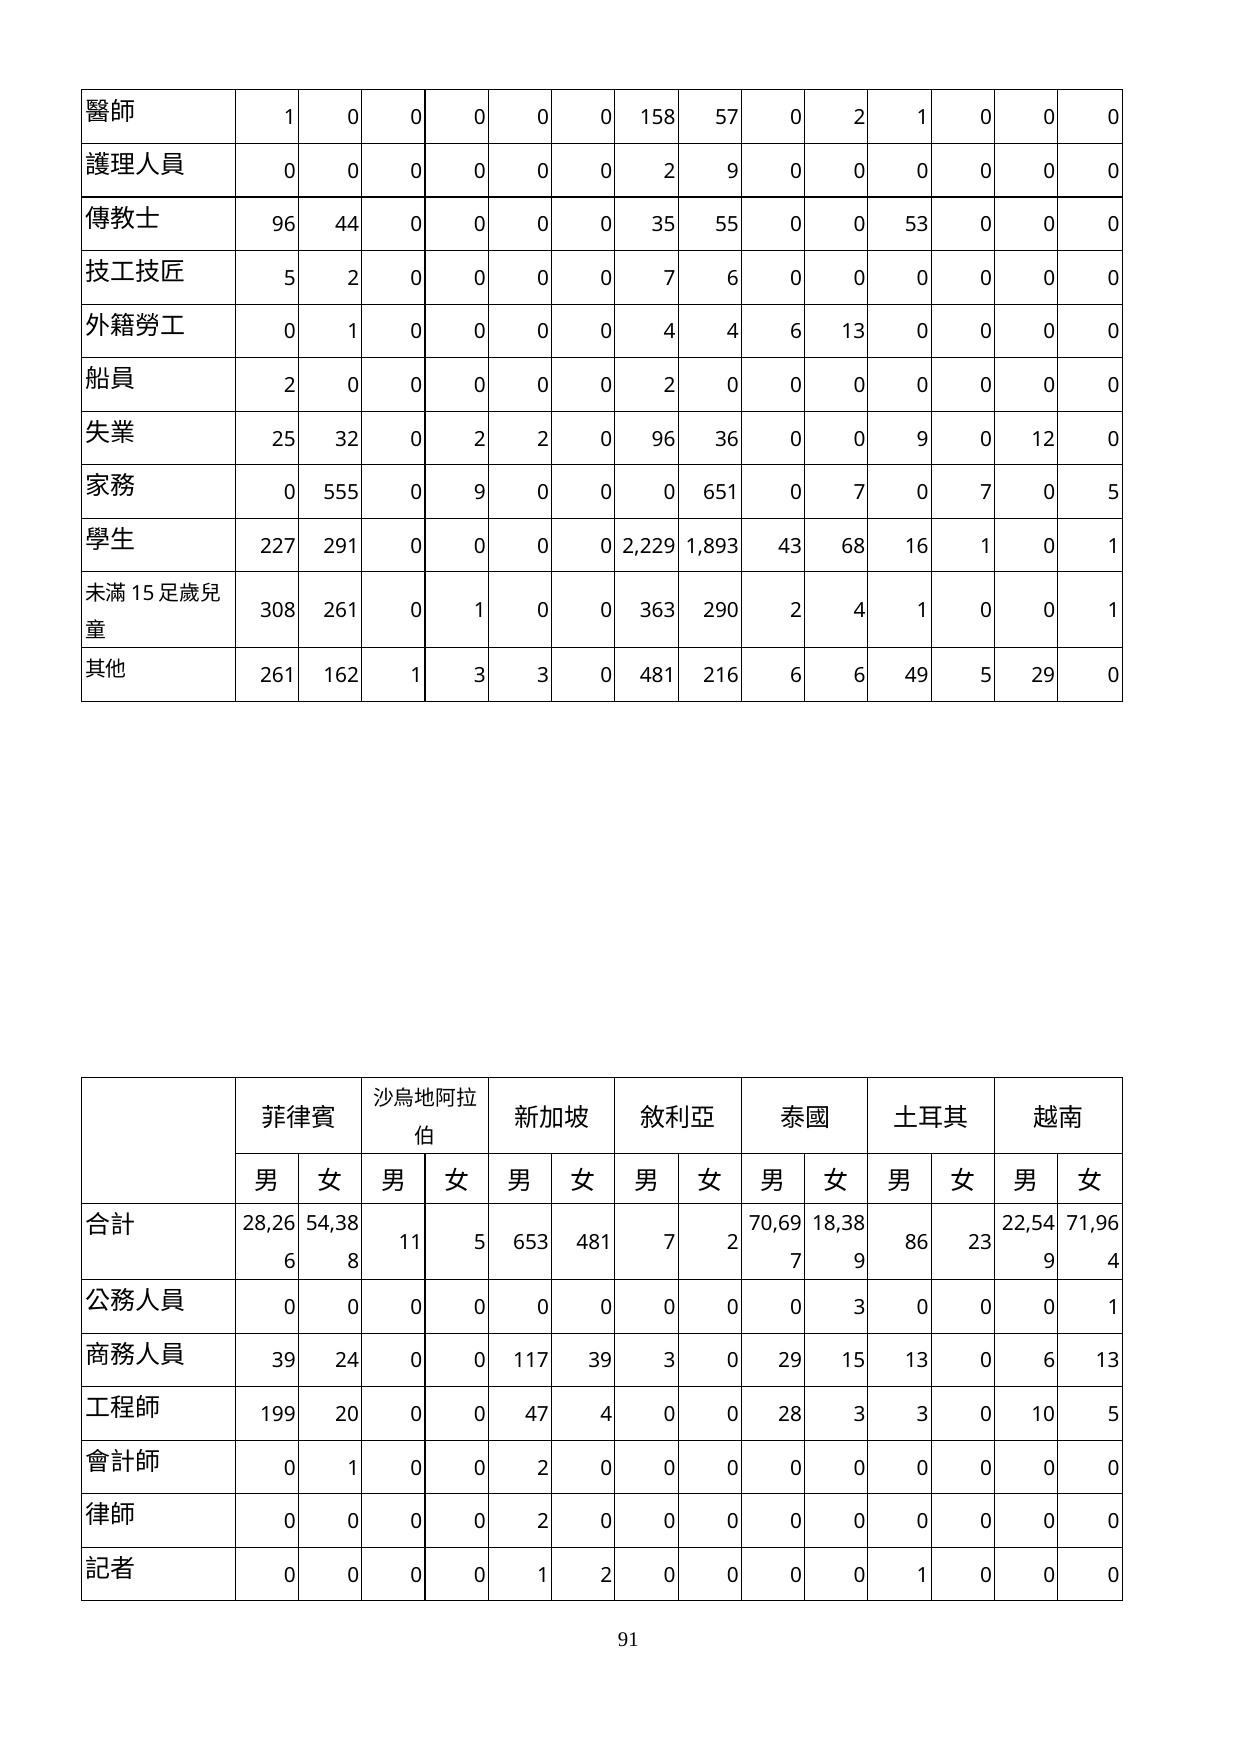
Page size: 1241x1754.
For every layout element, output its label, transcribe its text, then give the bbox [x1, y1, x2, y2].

table_cell 男 [489, 1154, 551, 1203]
table_cell 0 [362, 251, 424, 303]
table_cell 57 [679, 90, 741, 143]
table_cell 0 [742, 144, 804, 196]
table_cell 0 [615, 1548, 678, 1600]
table_cell 227 [236, 519, 298, 571]
table_cell 醫師 [82, 90, 235, 143]
table_cell 0 [489, 305, 551, 357]
table_cell 0 [1058, 1494, 1122, 1547]
table_cell 0 [932, 358, 994, 411]
table_cell 0 [742, 1441, 804, 1493]
table_cell 0 [299, 90, 361, 143]
table_cell 0 [805, 412, 867, 464]
table_cell 女 [932, 1154, 994, 1203]
table_cell 71,964 [1058, 1204, 1122, 1279]
table_cell 0 [299, 1280, 361, 1333]
table_cell 0 [932, 1441, 994, 1493]
table_cell 47 [489, 1387, 551, 1440]
table_cell 失業 [82, 412, 235, 464]
table_cell 10 [995, 1387, 1057, 1440]
table_cell 0 [489, 251, 551, 303]
table_cell 4 [679, 305, 741, 357]
table_cell 11 [362, 1204, 424, 1279]
table_cell 0 [679, 1387, 741, 1440]
table_cell 0 [932, 251, 994, 303]
table_cell 0 [868, 1441, 931, 1493]
table_cell 3 [805, 1280, 867, 1333]
table_cell 43 [742, 519, 804, 571]
table_cell 158 [615, 90, 678, 143]
table_cell 0 [362, 572, 424, 647]
table_cell 商務人員 [82, 1334, 235, 1386]
table_cell 1 [426, 572, 488, 647]
table_cell 0 [805, 1548, 867, 1600]
table_cell 1,893 [679, 519, 741, 571]
table_cell 199 [236, 1387, 298, 1440]
table_cell 0 [552, 572, 614, 647]
table_cell 女 [426, 1154, 488, 1203]
table_cell 22,549 [995, 1204, 1057, 1279]
table_header 沙烏地阿拉伯 [362, 1078, 488, 1153]
table_cell 0 [426, 1387, 488, 1440]
table_cell 0 [995, 251, 1057, 303]
table_cell 6 [742, 305, 804, 357]
table_cell 2 [426, 412, 488, 464]
table_cell 2 [615, 144, 678, 196]
table_cell 1 [868, 572, 931, 647]
table_cell 0 [552, 1441, 614, 1493]
table_cell 0 [932, 1387, 994, 1440]
table_cell 0 [615, 1441, 678, 1493]
table_cell 2 [805, 90, 867, 143]
table_cell 0 [932, 572, 994, 647]
table_header 菲律賓 [236, 1078, 361, 1153]
table_cell 0 [299, 1548, 361, 1600]
table_cell 39 [552, 1334, 614, 1386]
table_cell 0 [426, 1334, 488, 1386]
table_cell 0 [995, 572, 1057, 647]
table_cell 2 [236, 358, 298, 411]
table_cell 12 [995, 412, 1057, 464]
table_cell 23 [932, 1204, 994, 1279]
table_cell 0 [995, 519, 1057, 571]
table_cell 0 [426, 251, 488, 303]
table_cell 35 [615, 198, 678, 250]
table_cell 291 [299, 519, 361, 571]
table_cell 未滿15足歲兒童 [82, 572, 235, 647]
table_cell 1 [868, 90, 931, 143]
table_cell 0 [868, 1494, 931, 1547]
table_cell 0 [742, 412, 804, 464]
table_cell 308 [236, 572, 298, 647]
table_cell 0 [1058, 412, 1122, 464]
table_cell 0 [805, 198, 867, 250]
table_cell 0 [615, 1280, 678, 1333]
table_cell 0 [679, 1441, 741, 1493]
table_cell 1 [1058, 1280, 1122, 1333]
table_cell 13 [805, 305, 867, 357]
table_cell 363 [615, 572, 678, 647]
table_cell 0 [995, 90, 1057, 143]
table_cell 70,697 [742, 1204, 804, 1279]
table_cell 0 [426, 1280, 488, 1333]
table_cell 2 [299, 251, 361, 303]
table_cell 0 [742, 358, 804, 411]
table_cell 39 [236, 1334, 298, 1386]
table_cell 0 [932, 90, 994, 143]
table_cell 1 [932, 519, 994, 571]
table_cell 外籍勞工 [82, 305, 235, 357]
table_cell 5 [932, 648, 994, 701]
table_cell 0 [932, 144, 994, 196]
table_cell 28 [742, 1387, 804, 1440]
table_cell 0 [932, 1280, 994, 1333]
table_cell 0 [552, 1494, 614, 1547]
table_cell 合計 [82, 1204, 235, 1279]
table_cell 6 [805, 648, 867, 701]
table_cell 0 [236, 1280, 298, 1333]
table_cell 0 [932, 305, 994, 357]
table_cell 0 [362, 198, 424, 250]
table_cell 0 [1058, 648, 1122, 701]
table_cell 6 [995, 1334, 1057, 1386]
table_cell 4 [615, 305, 678, 357]
table_cell 55 [679, 198, 741, 250]
table_cell 女 [299, 1154, 361, 1203]
table_cell 0 [362, 1441, 424, 1493]
table_header 敘利亞 [615, 1078, 741, 1153]
table_cell 0 [552, 90, 614, 143]
table_cell 5 [1058, 465, 1122, 518]
table_cell 5 [236, 251, 298, 303]
table_cell 5 [426, 1204, 488, 1279]
table_cell 0 [805, 1441, 867, 1493]
table_cell 162 [299, 648, 361, 701]
table_cell 0 [932, 1334, 994, 1386]
table_cell 7 [932, 465, 994, 518]
table_cell 0 [236, 305, 298, 357]
table_cell 0 [615, 465, 678, 518]
table_cell 0 [552, 519, 614, 571]
table_cell 261 [299, 572, 361, 647]
table_cell 0 [742, 1280, 804, 1333]
table_cell 0 [995, 465, 1057, 518]
table_cell 0 [362, 305, 424, 357]
table_cell 技工技匠 [82, 251, 235, 303]
table_cell 0 [489, 198, 551, 250]
table_cell 2 [489, 1494, 551, 1547]
table_cell 0 [362, 1334, 424, 1386]
table_cell 船員 [82, 358, 235, 411]
table_cell 男 [615, 1154, 678, 1203]
table_cell 29 [742, 1334, 804, 1386]
table_cell 0 [552, 144, 614, 196]
table_cell 1 [299, 1441, 361, 1493]
table_cell 女 [552, 1154, 614, 1203]
table_cell 290 [679, 572, 741, 647]
table_cell 0 [489, 465, 551, 518]
table_cell 7 [615, 251, 678, 303]
table_cell 0 [1058, 1548, 1122, 1600]
table_cell 2 [552, 1548, 614, 1600]
table_cell 0 [362, 1280, 424, 1333]
table_cell 0 [1058, 144, 1122, 196]
table_cell 0 [362, 1387, 424, 1440]
table_cell 3 [868, 1387, 931, 1440]
table_cell 0 [995, 1494, 1057, 1547]
table_cell 0 [299, 358, 361, 411]
table_cell 會計師 [82, 1441, 235, 1493]
table_cell 0 [805, 144, 867, 196]
table_cell 0 [932, 198, 994, 250]
table_cell 0 [236, 465, 298, 518]
table_cell 0 [742, 1494, 804, 1547]
table_cell 1 [1058, 572, 1122, 647]
table_cell 49 [868, 648, 931, 701]
table_cell 3 [489, 648, 551, 701]
table_cell 24 [299, 1334, 361, 1386]
table_cell 0 [299, 144, 361, 196]
table_cell 0 [615, 1494, 678, 1547]
table_cell 0 [489, 90, 551, 143]
table_header 泰國 [742, 1078, 867, 1153]
table_cell 96 [236, 198, 298, 250]
table_cell 0 [615, 1387, 678, 1440]
table_cell 護理人員 [82, 144, 235, 196]
table_cell 1 [489, 1548, 551, 1600]
table_cell 0 [868, 144, 931, 196]
table_cell 0 [552, 198, 614, 250]
table_cell 0 [236, 144, 298, 196]
table_cell 2 [679, 1204, 741, 1279]
table_cell 16 [868, 519, 931, 571]
table_cell 0 [995, 305, 1057, 357]
table_cell 0 [868, 305, 931, 357]
table_cell 0 [932, 412, 994, 464]
table_cell 0 [1058, 198, 1122, 250]
table_cell 傳教士 [82, 198, 235, 250]
table_cell 3 [805, 1387, 867, 1440]
table_cell 0 [679, 358, 741, 411]
table_cell 0 [742, 198, 804, 250]
table_cell 工程師 [82, 1387, 235, 1440]
table_header [82, 1078, 235, 1203]
table_cell 0 [299, 1494, 361, 1547]
table_cell 0 [426, 1494, 488, 1547]
table_cell 律師 [82, 1494, 235, 1547]
table_cell 9 [426, 465, 488, 518]
table_cell 0 [552, 358, 614, 411]
table_cell 女 [805, 1154, 867, 1203]
table_cell 0 [489, 572, 551, 647]
table_cell 6 [742, 648, 804, 701]
table_cell 0 [552, 251, 614, 303]
table_cell 0 [362, 519, 424, 571]
table_cell 15 [805, 1334, 867, 1386]
table_cell 0 [995, 198, 1057, 250]
table_cell 481 [552, 1204, 614, 1279]
table_cell 4 [552, 1387, 614, 1440]
table_cell 28,266 [236, 1204, 298, 1279]
table_cell 54,388 [299, 1204, 361, 1279]
table_cell 0 [236, 1548, 298, 1600]
table_cell 86 [868, 1204, 931, 1279]
table_cell 18,389 [805, 1204, 867, 1279]
table_cell 女 [1058, 1154, 1122, 1203]
table_cell 7 [615, 1204, 678, 1279]
table_cell 男 [995, 1154, 1057, 1203]
table_cell 5 [1058, 1387, 1122, 1440]
table_cell 0 [1058, 251, 1122, 303]
table_cell 1 [236, 90, 298, 143]
table_cell 0 [426, 198, 488, 250]
table_cell 68 [805, 519, 867, 571]
table_cell 家務 [82, 465, 235, 518]
table_cell 0 [995, 358, 1057, 411]
table_cell 0 [679, 1548, 741, 1600]
table_cell 0 [742, 251, 804, 303]
table_cell 0 [489, 519, 551, 571]
table_cell 0 [1058, 358, 1122, 411]
table_cell 1 [868, 1548, 931, 1600]
table_cell 0 [805, 358, 867, 411]
table_cell 0 [362, 90, 424, 143]
table_cell 其他 [82, 648, 235, 701]
table_cell 2 [615, 358, 678, 411]
table_cell 0 [552, 305, 614, 357]
table_cell 651 [679, 465, 741, 518]
table_cell 女 [679, 1154, 741, 1203]
table_cell 36 [679, 412, 741, 464]
table_header 新加坡 [489, 1078, 614, 1153]
table_cell 男 [742, 1154, 804, 1203]
table_cell 0 [679, 1280, 741, 1333]
table_cell 2 [742, 572, 804, 647]
table_cell 13 [868, 1334, 931, 1386]
table_cell 2 [489, 412, 551, 464]
table_cell 3 [426, 648, 488, 701]
table_cell 555 [299, 465, 361, 518]
table_cell 0 [236, 1441, 298, 1493]
table_cell 0 [362, 144, 424, 196]
table_cell 0 [742, 90, 804, 143]
table_cell 7 [805, 465, 867, 518]
table_cell 0 [742, 1548, 804, 1600]
table_cell 44 [299, 198, 361, 250]
table_cell 9 [679, 144, 741, 196]
table_cell 0 [932, 1494, 994, 1547]
table_cell 0 [426, 305, 488, 357]
table_cell 0 [426, 519, 488, 571]
table_cell 0 [362, 358, 424, 411]
table_cell 0 [868, 358, 931, 411]
table_cell 2 [489, 1441, 551, 1493]
table_cell 216 [679, 648, 741, 701]
table_cell 9 [868, 412, 931, 464]
table_cell 0 [805, 1494, 867, 1547]
table_cell 0 [995, 144, 1057, 196]
table_cell 0 [995, 1548, 1057, 1600]
table_cell 3 [615, 1334, 678, 1386]
table_cell 0 [426, 90, 488, 143]
table_cell 男 [362, 1154, 424, 1203]
table_cell 1 [362, 648, 424, 701]
table_cell 0 [805, 251, 867, 303]
table_cell 0 [236, 1494, 298, 1547]
table_cell 0 [362, 1494, 424, 1547]
table_cell 0 [426, 1441, 488, 1493]
table_cell 0 [995, 1441, 1057, 1493]
table_cell 653 [489, 1204, 551, 1279]
table_cell 0 [868, 251, 931, 303]
table_cell 學生 [82, 519, 235, 571]
table_cell 261 [236, 648, 298, 701]
table_cell 0 [679, 1334, 741, 1386]
table_cell 0 [932, 1548, 994, 1600]
table_cell 0 [362, 465, 424, 518]
table_cell 0 [426, 1548, 488, 1600]
table_cell 1 [299, 305, 361, 357]
table_cell 4 [805, 572, 867, 647]
table_cell 1 [1058, 519, 1122, 571]
table_header 土耳其 [868, 1078, 994, 1153]
table_cell 0 [489, 144, 551, 196]
table_cell 32 [299, 412, 361, 464]
table_cell 53 [868, 198, 931, 250]
table_cell 0 [868, 465, 931, 518]
table_cell 0 [426, 358, 488, 411]
table_cell 0 [868, 1280, 931, 1333]
table_cell 0 [552, 412, 614, 464]
table_cell 96 [615, 412, 678, 464]
table_cell 0 [362, 412, 424, 464]
table_cell 記者 [82, 1548, 235, 1600]
table_cell 0 [679, 1494, 741, 1547]
table_cell 0 [489, 1280, 551, 1333]
table_cell 男 [868, 1154, 931, 1203]
table_cell 0 [742, 465, 804, 518]
table_cell 0 [426, 144, 488, 196]
table_cell 0 [552, 1280, 614, 1333]
table_cell 25 [236, 412, 298, 464]
table_cell 13 [1058, 1334, 1122, 1386]
table_cell 0 [552, 465, 614, 518]
table_cell 男 [236, 1154, 298, 1203]
table_cell 29 [995, 648, 1057, 701]
table_header 越南 [995, 1078, 1122, 1153]
table_cell 0 [1058, 305, 1122, 357]
table_cell 6 [679, 251, 741, 303]
table_cell 0 [995, 1280, 1057, 1333]
table_cell 公務人員 [82, 1280, 235, 1333]
table_cell 0 [1058, 90, 1122, 143]
table_cell 20 [299, 1387, 361, 1440]
table_cell 117 [489, 1334, 551, 1386]
table_cell 481 [615, 648, 678, 701]
table_cell 0 [1058, 1441, 1122, 1493]
table_cell 0 [489, 358, 551, 411]
table_cell 2,229 [615, 519, 678, 571]
table_cell 0 [362, 1548, 424, 1600]
table_cell 0 [552, 648, 614, 701]
